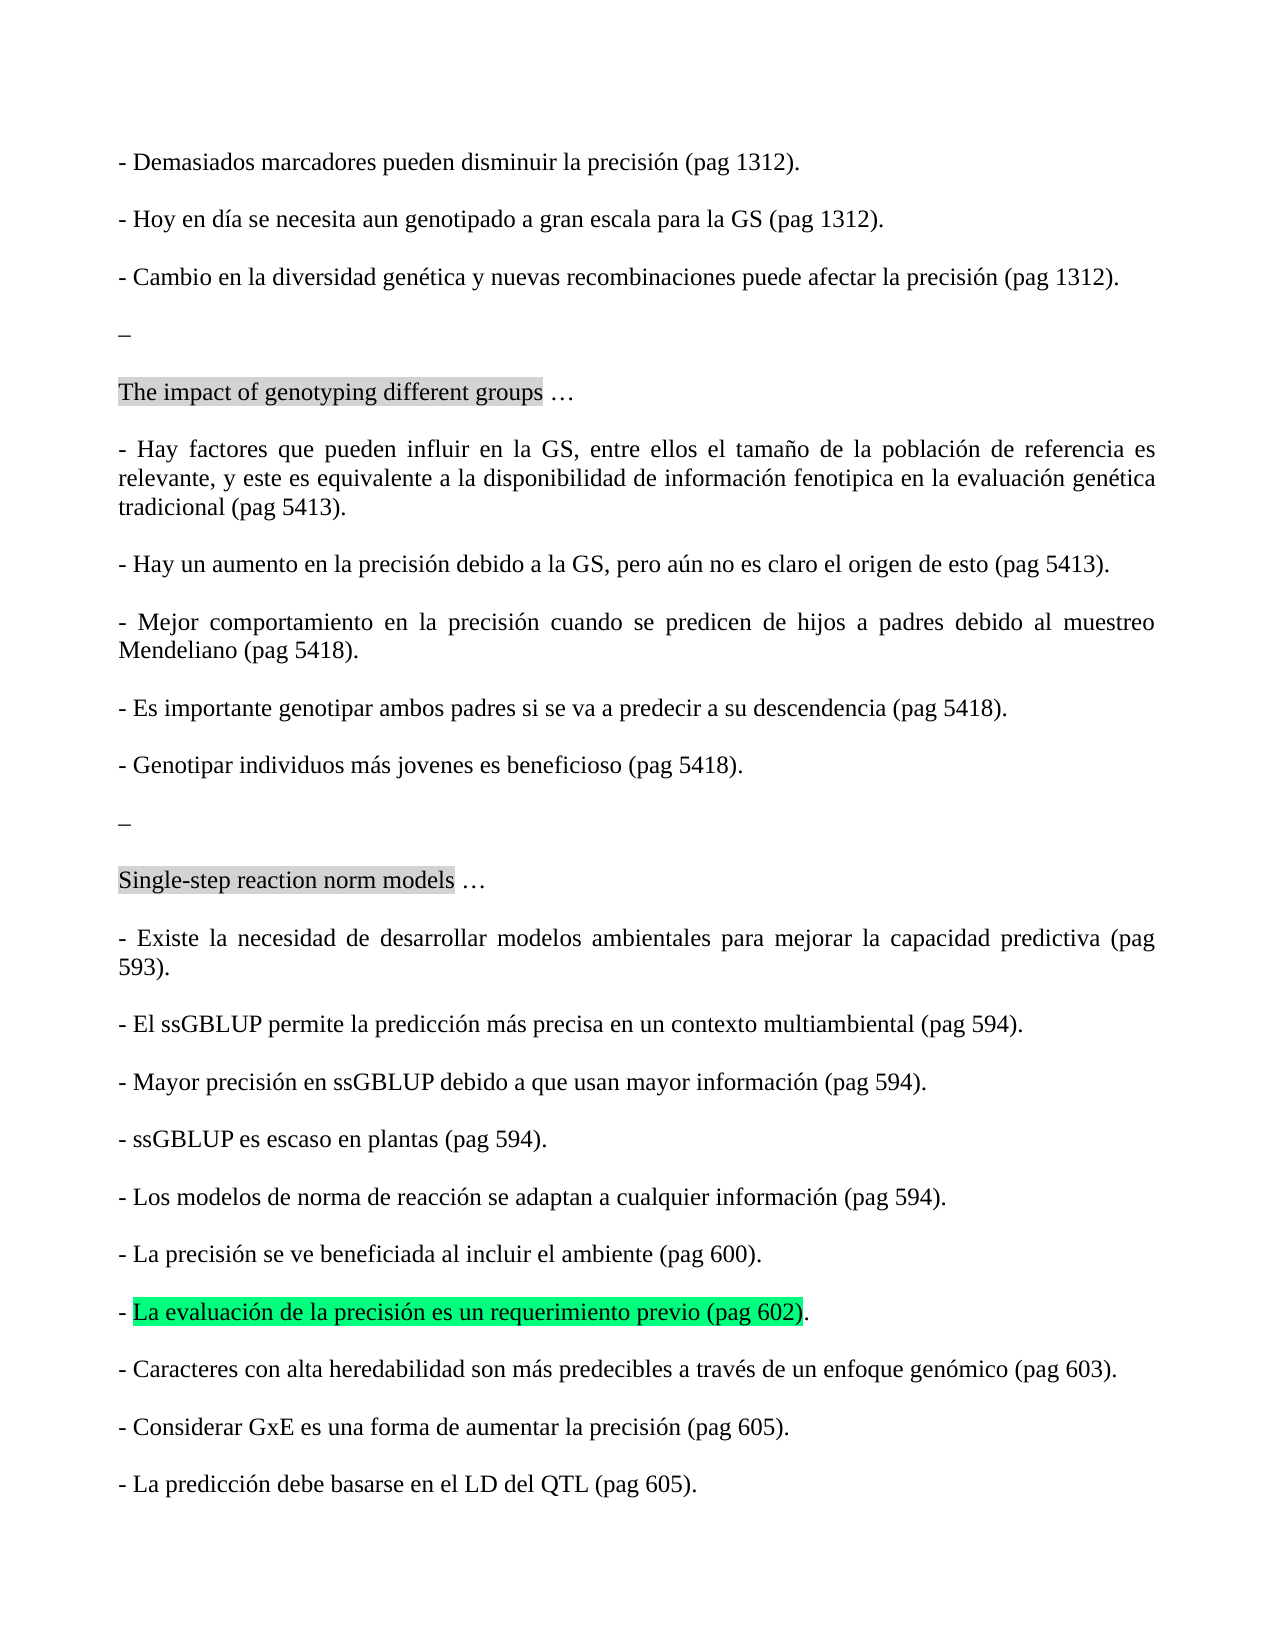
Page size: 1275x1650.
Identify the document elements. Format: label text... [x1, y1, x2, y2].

text - Caracteres con alta heredabilidad son más predecibles a través de un enfoque genómico (pag 603). [118, 1354, 1157, 1383]
text - Es importante genotipar ambos padres si se va a predecir a su descendencia (pag 5418). [118, 693, 1157, 722]
text - Cambio en la diversidad genética y nuevas recombinaciones puede afectar la precisión (pag 1312). [118, 262, 1157, 291]
text - Mayor precisión en ssGBLUP debido a que usan mayor información (pag 594). [118, 1067, 1157, 1096]
text - Los modelos de norma de reacción se adaptan a cualquier información (pag 594). [118, 1182, 1157, 1211]
text - Existe la necesidad de desarrollar modelos ambientales para mejorar la capacidad predictiva (pag 593). [118, 923, 1157, 981]
text - Mejor comportamiento en la precisión cuando se predicen de hijos a padres debido al muestreo Mendeliano (pag 5418). [118, 607, 1157, 664]
text - Hay factores que pueden influir en la GS, entre ellos el tamaño de la población de referencia es relevante, y este es equivalente a la disponibilidad de información fenotipica en la evaluación genética tradicional (pag 5413). [118, 434, 1157, 521]
text - Hoy en día se necesita aun genotipado a gran escala para la GS (pag 1312). [118, 204, 1157, 233]
text - Hay un aumento en la precisión debido a la GS, pero aún no es claro el origen de esto (pag 5413). [118, 549, 1157, 578]
text - Demasiados marcadores pueden disminuir la precisión (pag 1312). [118, 147, 1157, 176]
text Single-step reaction norm models … [118, 866, 1157, 894]
text - El ssGBLUP permite la predicción más precisa en un contexto multiambiental (pag 594). [118, 1009, 1157, 1038]
text - Considerar GxE es una forma de aumentar la precisión (pag 605). [118, 1412, 1157, 1441]
text – [118, 319, 1157, 348]
text The impact of genotyping different groups … [118, 377, 1157, 406]
text – [118, 808, 1157, 837]
text - Genotipar individuos más jovenes es beneficioso (pag 5418). [118, 751, 1157, 779]
text - ssGBLUP es escaso en plantas (pag 594). [118, 1124, 1157, 1153]
text - La precisión se ve beneficiada al incluir el ambiente (pag 600). [118, 1239, 1157, 1268]
text - La evaluación de la precisión es un requerimiento previo (pag 602). [118, 1297, 1157, 1326]
text - La predicción debe basarse en el LD del QTL (pag 605). [118, 1469, 1157, 1498]
